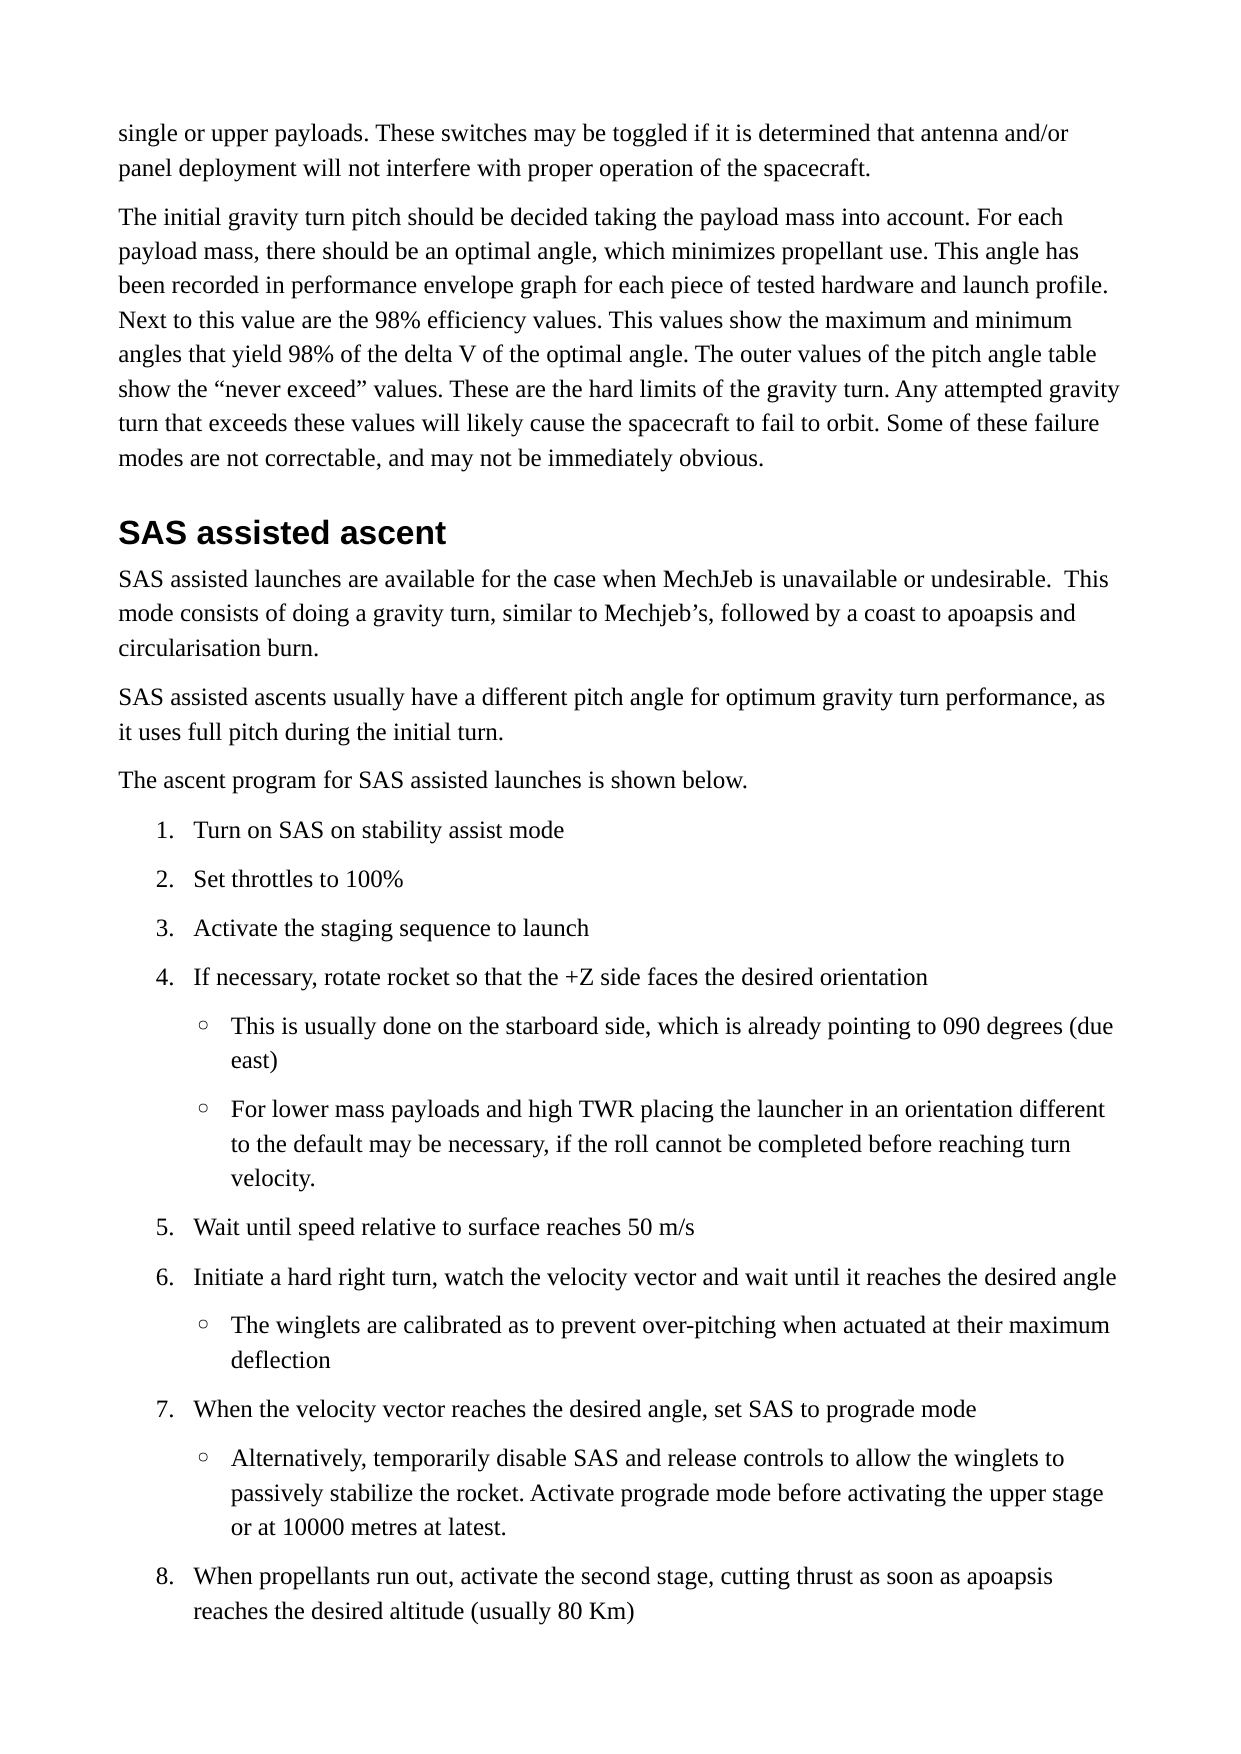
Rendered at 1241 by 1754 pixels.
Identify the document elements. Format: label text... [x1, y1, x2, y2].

list Wait until speed relative to surface reaches 50 m/s [156, 1212, 1122, 1241]
list Activate the staging sequence to launch [156, 913, 1122, 942]
list When the velocity vector reaches the desired angle, set SAS to prograde mode [156, 1394, 1122, 1423]
subtitle SAS assisted ascent [118, 513, 1122, 552]
list Set throttles to 100% [156, 864, 1122, 892]
text The ascent program for SAS assisted launches is shown below. [118, 766, 1122, 794]
text SAS assisted launches are available for the case when MechJeb is unavailable or undesirable. This mode consists of doing a gravity turn, similar to Mechjeb’s, followed by a coast to apoapsis and circularisation burn. [118, 564, 1122, 662]
list The winglets are calibrated as to prevent over-pitching when actuated at their maximum deflection [193, 1311, 1122, 1374]
text The initial gravity turn pitch should be decided taking the payload mass into account. For each payload mass, there should be an optimal angle, which minimizes propellant use. This angle has been recorded in performance envelope graph for each piece of tested hardware and launch profile. Next to this value are the 98% efficiency values. This values show the maximum and minimum angles that yield 98% of the delta V of the optimal angle. The outer values of the pitch angle table show the “never exceed” values. These are the hard limits of the gravity turn. Any attempted gravity turn that exceeds these values will likely cause the spacecraft to fail to orbit. Some of these failure modes are not correctable, and may not be immediately obvious. [118, 202, 1122, 472]
text SAS assisted ascents usually have a different pitch angle for optimum gravity turn performance, as it uses full pitch during the initial turn. [118, 682, 1122, 745]
list Initiate a hard right turn, watch the velocity vector and wait until it reaches the desired angle [156, 1262, 1122, 1290]
list Alternatively, temporarily disable SAS and release controls to allow the winglets to passively stabilize the rocket. Activate prograde mode before activating the upper stage or at 10000 metres at latest. [193, 1443, 1122, 1541]
list When propellants run out, activate the second stage, cutting thrust as soon as apoapsis reaches the desired altitude (usually 80 Km) [156, 1561, 1122, 1624]
list For lower mass payloads and high TWR placing the launcher in an orientation different to the default may be necessary, if the roll cannot be completed before reaching turn velocity. [193, 1094, 1122, 1192]
list If necessary, rotate rocket so that the +Z side faces the desired orientation [156, 962, 1122, 991]
list This is usually done on the starboard side, which is already pointing to 090 degrees (due east) [193, 1011, 1122, 1074]
list Turn on SAS on stability assist mode [156, 815, 1122, 843]
text single or upper payloads. These switches may be toggled if it is determined that antenna and/or panel deployment will not interfere with proper operation of the spacecraft. [118, 118, 1122, 181]
